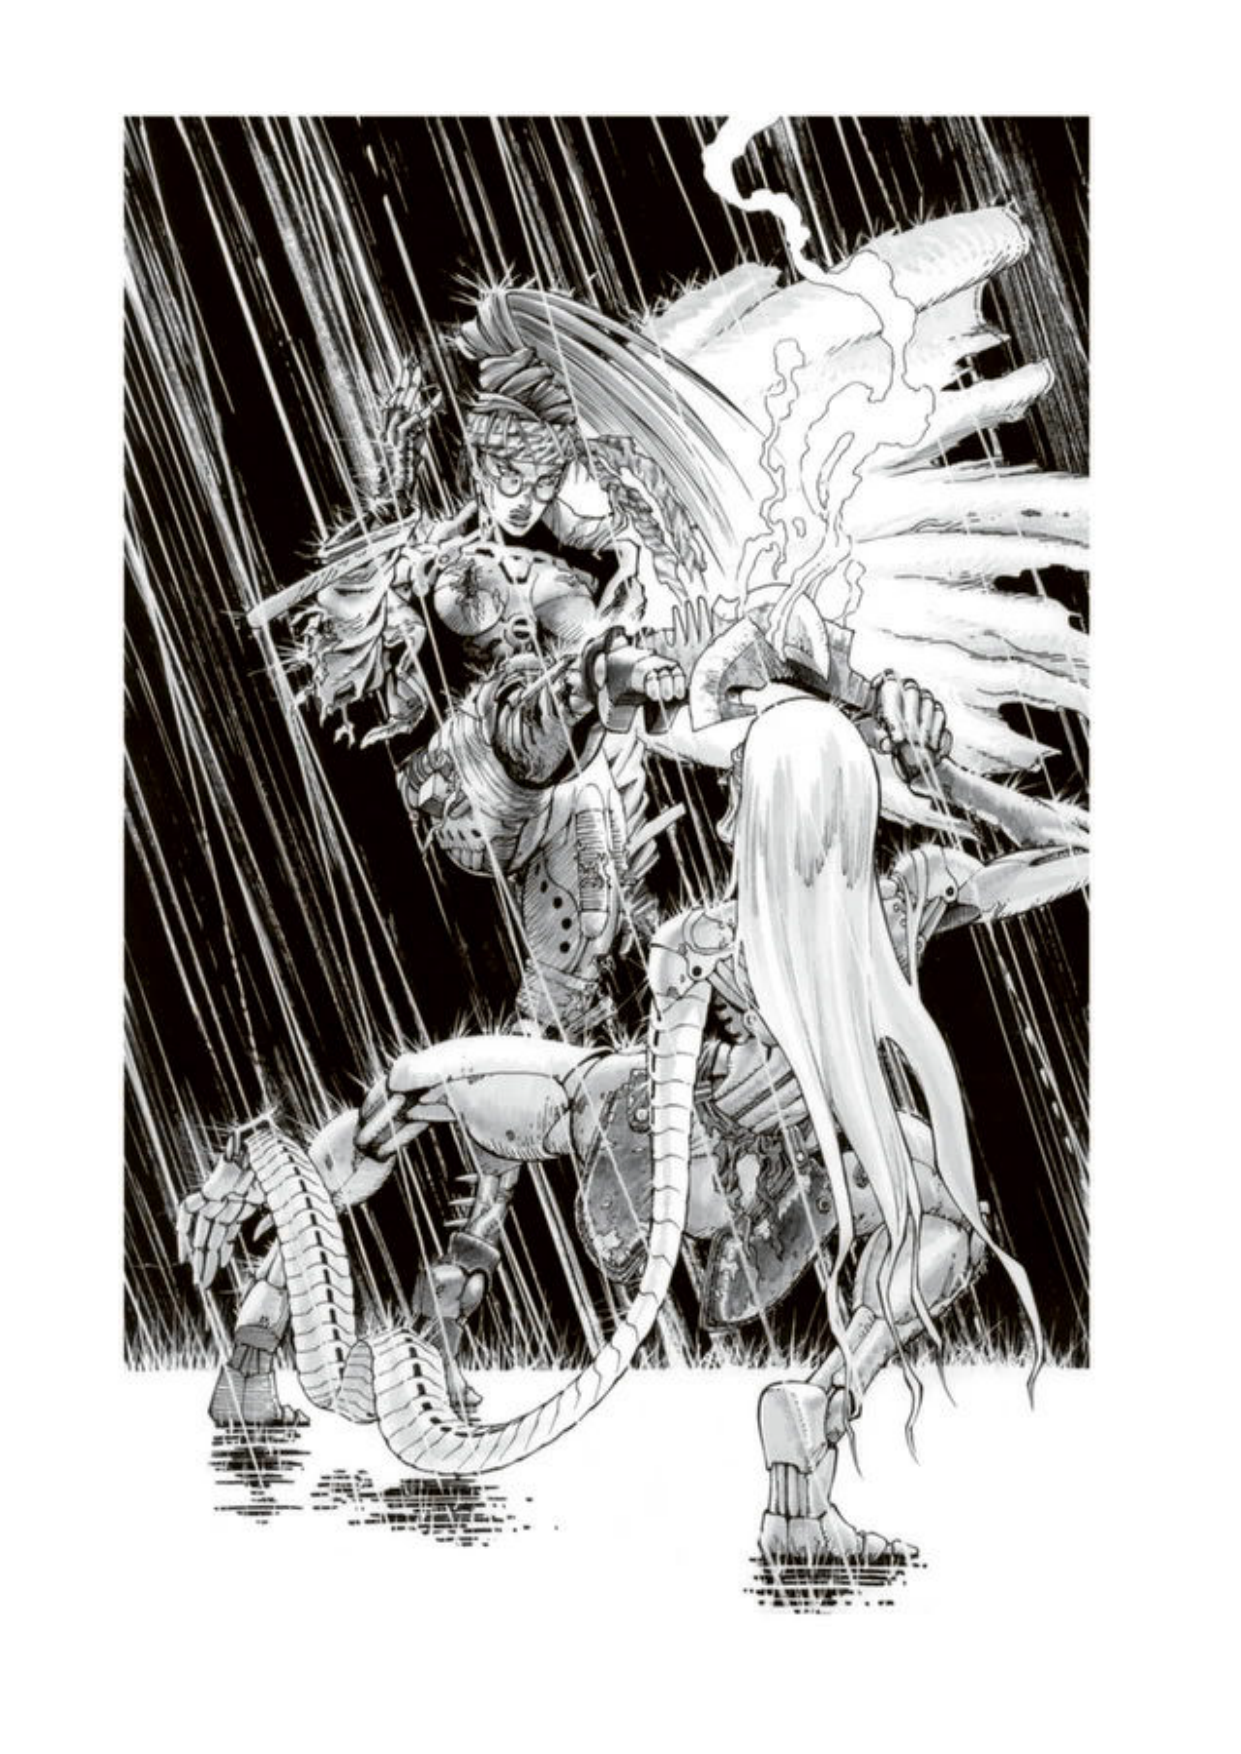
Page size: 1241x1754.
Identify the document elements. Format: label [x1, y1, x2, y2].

picture [113, 111, 1103, 1629]
